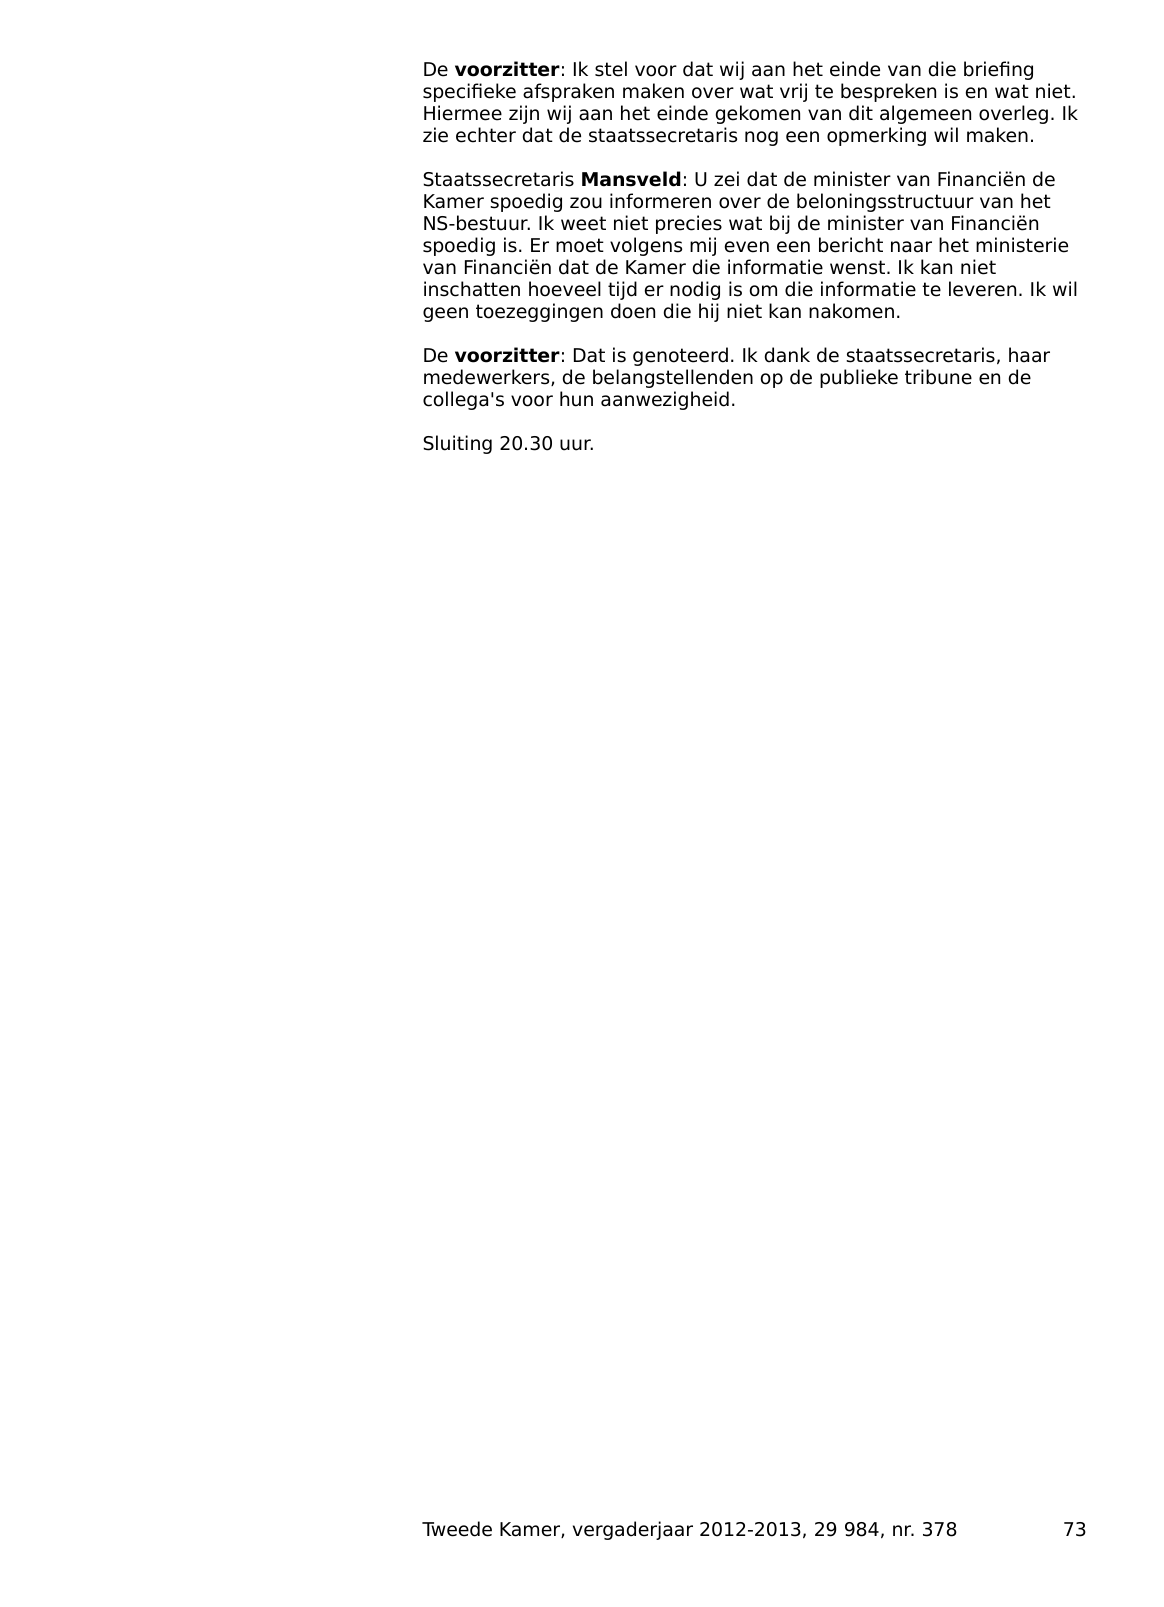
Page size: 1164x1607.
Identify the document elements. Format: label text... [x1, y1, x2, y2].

text Hiermee zijn wij aan het einde gekomen van dit algemeen overleg. Ik zie echter dat de staatssecretaris nog een opmerking wil maken. [422, 103, 1087, 147]
text Staatssecretaris Mansveld: U zei dat de minister van Financiën de Kamer spoedig zou informeren over de beloningsstructuur van het NS-bestuur. Ik weet niet precies wat bij de minister van Financiën spoedig is. Er moet volgens mij even een bericht naar het ministerie van Financiën dat de Kamer die informatie wenst. Ik kan niet inschatten hoeveel tijd er nodig is om die informatie te leveren. Ik wil geen toezeggingen doen die hij niet kan nakomen. [422, 169, 1087, 323]
text De voorzitter: Dat is genoteerd. Ik dank de staatssecretaris, haar medewerkers, de belangstellenden op de publieke tribune en de collega's voor hun aanwezigheid. [422, 345, 1087, 411]
text De voorzitter: Ik stel voor dat wij aan het einde van die briefing specifieke afspraken maken over wat vrij te bespreken is en wat niet. [422, 59, 1087, 103]
text Sluiting 20.30 uur. [422, 433, 1087, 455]
